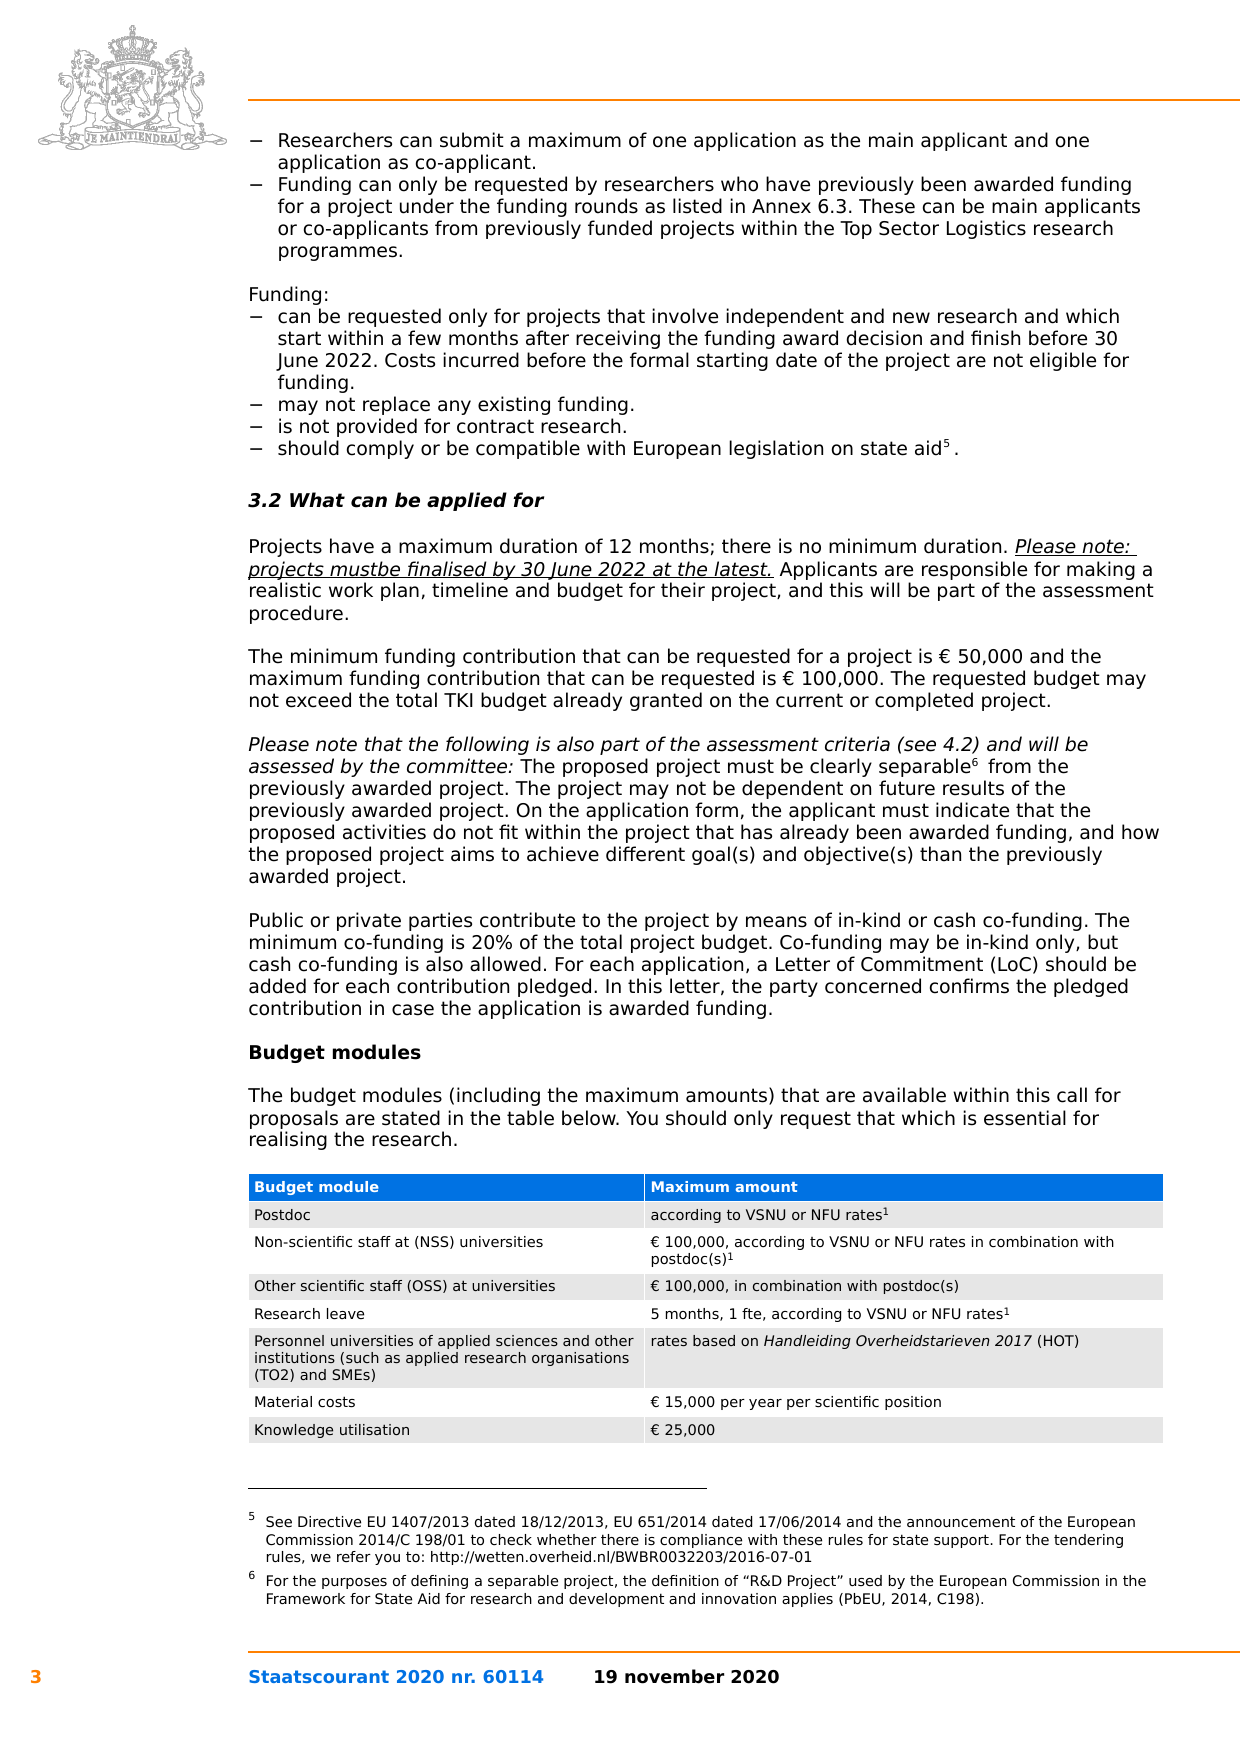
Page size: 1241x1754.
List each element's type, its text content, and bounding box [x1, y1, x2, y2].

text Projects have a maximum duration of 12 months; there is no minimum duration. Please note: projects mustbe finalised by 30 June 2022 at the latest. Applicants are responsible for making a realistic work plan, timeline and budget for their project, and this will be part of the assessment procedure. [248, 536, 1163, 624]
table_cell Non-scientific staff at (NSS) universities [249, 1229, 644, 1272]
text See Directive EU 1407/2013 dated 18/12/2013, EU 651/2014 dated 17/06/2014 and the announcement of the European Commission 2014/C 198/01 to check whether there is compliance with these rules for state support. For the tendering rules, we refer you to: http://wetten.overheid.nl/BWBR0032203/2016-07-01 [248, 1510, 1163, 1566]
table_cell Material costs [249, 1390, 644, 1416]
table_cell Knowledge utilisation [249, 1417, 644, 1443]
text − is not provided for contract research. [248, 416, 1163, 437]
table_header Budget module [249, 1174, 644, 1201]
text − can be requested only for projects that involve independent and new research and which start within a few months after receiving the funding award decision and finish before 30 June 2022. Costs incurred before the formal starting date of the project are not eligible for funding. [248, 306, 1163, 393]
text − Funding can only be requested by researchers who have previously been awarded funding for a project under the funding rounds as listed in Annex 6.3. These can be main applicants or co-applicants from previously funded projects within the Top Sector Logistics research programmes. [248, 174, 1163, 262]
text For the purposes of defining a separable project, the definition of “R&D Project” used by the European Commission in the Framework for State Aid for research and development and innovation applies (PbEU, 2014, C198). [248, 1569, 1163, 1608]
table_cell Postdoc [249, 1202, 644, 1228]
table_header Maximum amount [645, 1174, 1163, 1201]
text The budget modules (including the maximum amounts) that are available within this call for proposals are stated in the table below. You should only request that which is essential for realising the research. [248, 1085, 1163, 1151]
table_cell € 15,000 per year per scientific position [645, 1390, 1163, 1416]
text − may not replace any existing funding. [248, 393, 1163, 416]
picture [38, 25, 227, 150]
text − should comply or be compatible with European legislation on state aid. [248, 437, 1163, 459]
table_cell rates based on Handleiding Overheidstarieven 2017 (HOT) [645, 1328, 1163, 1388]
table_cell € 100,000, according to VSNU or NFU rates in combination with postdoc(s)1 [645, 1229, 1163, 1272]
subtitle 3.2 What can be applied for [248, 489, 1163, 511]
text The minimum funding contribution that can be requested for a project is € 50,000 and the maximum funding contribution that can be requested is € 100,000. The requested budget may not exceed the total TKI budget already granted on the current or completed project. [248, 646, 1163, 712]
text Public or private parties contribute to the project by means of in-kind or cash co-funding. The minimum co-funding is 20% of the total project budget. Co-funding may be in-kind only, but cash co-funding is also allowed. For each application, a Letter of Commitment (LoC) should be added for each contribution pledged. In this letter, the party concerned confirms the pledged contribution in case the application is awarded funding. [248, 910, 1163, 1020]
text Please note that the following is also part of the assessment criteria (see 4.2) and will be assessed by the committee: The proposed project must be clearly separable from the previously awarded project. The project may not be dependent on future results of the previously awarded project. On the application form, the applicant must indicate that the proposed activities do not fit within the project that has already been awarded funding, and how the proposed project aims to achieve different goal(s) and objective(s) than the previously awarded project. [248, 734, 1163, 888]
table_cell Personnel universities of applied sciences and other institutions (such as applied research organisations (TO2) and SMEs) [249, 1328, 644, 1388]
table_cell 5 months, 1 fte, according to VSNU or NFU rates1 [645, 1301, 1163, 1327]
table_cell according to VSNU or NFU rates1 [645, 1202, 1163, 1228]
text − Researchers can submit a maximum of one application as the main applicant and one application as co-applicant. [248, 130, 1163, 174]
table_cell Other scientific staff (OSS) at universities [249, 1274, 644, 1300]
table_cell Research leave [249, 1301, 644, 1327]
table_cell € 25,000 [645, 1417, 1163, 1443]
text Funding: [248, 284, 1163, 306]
subtitle Budget modules [248, 1042, 1163, 1063]
table_cell € 100,000, in combination with postdoc(s) [645, 1274, 1163, 1300]
